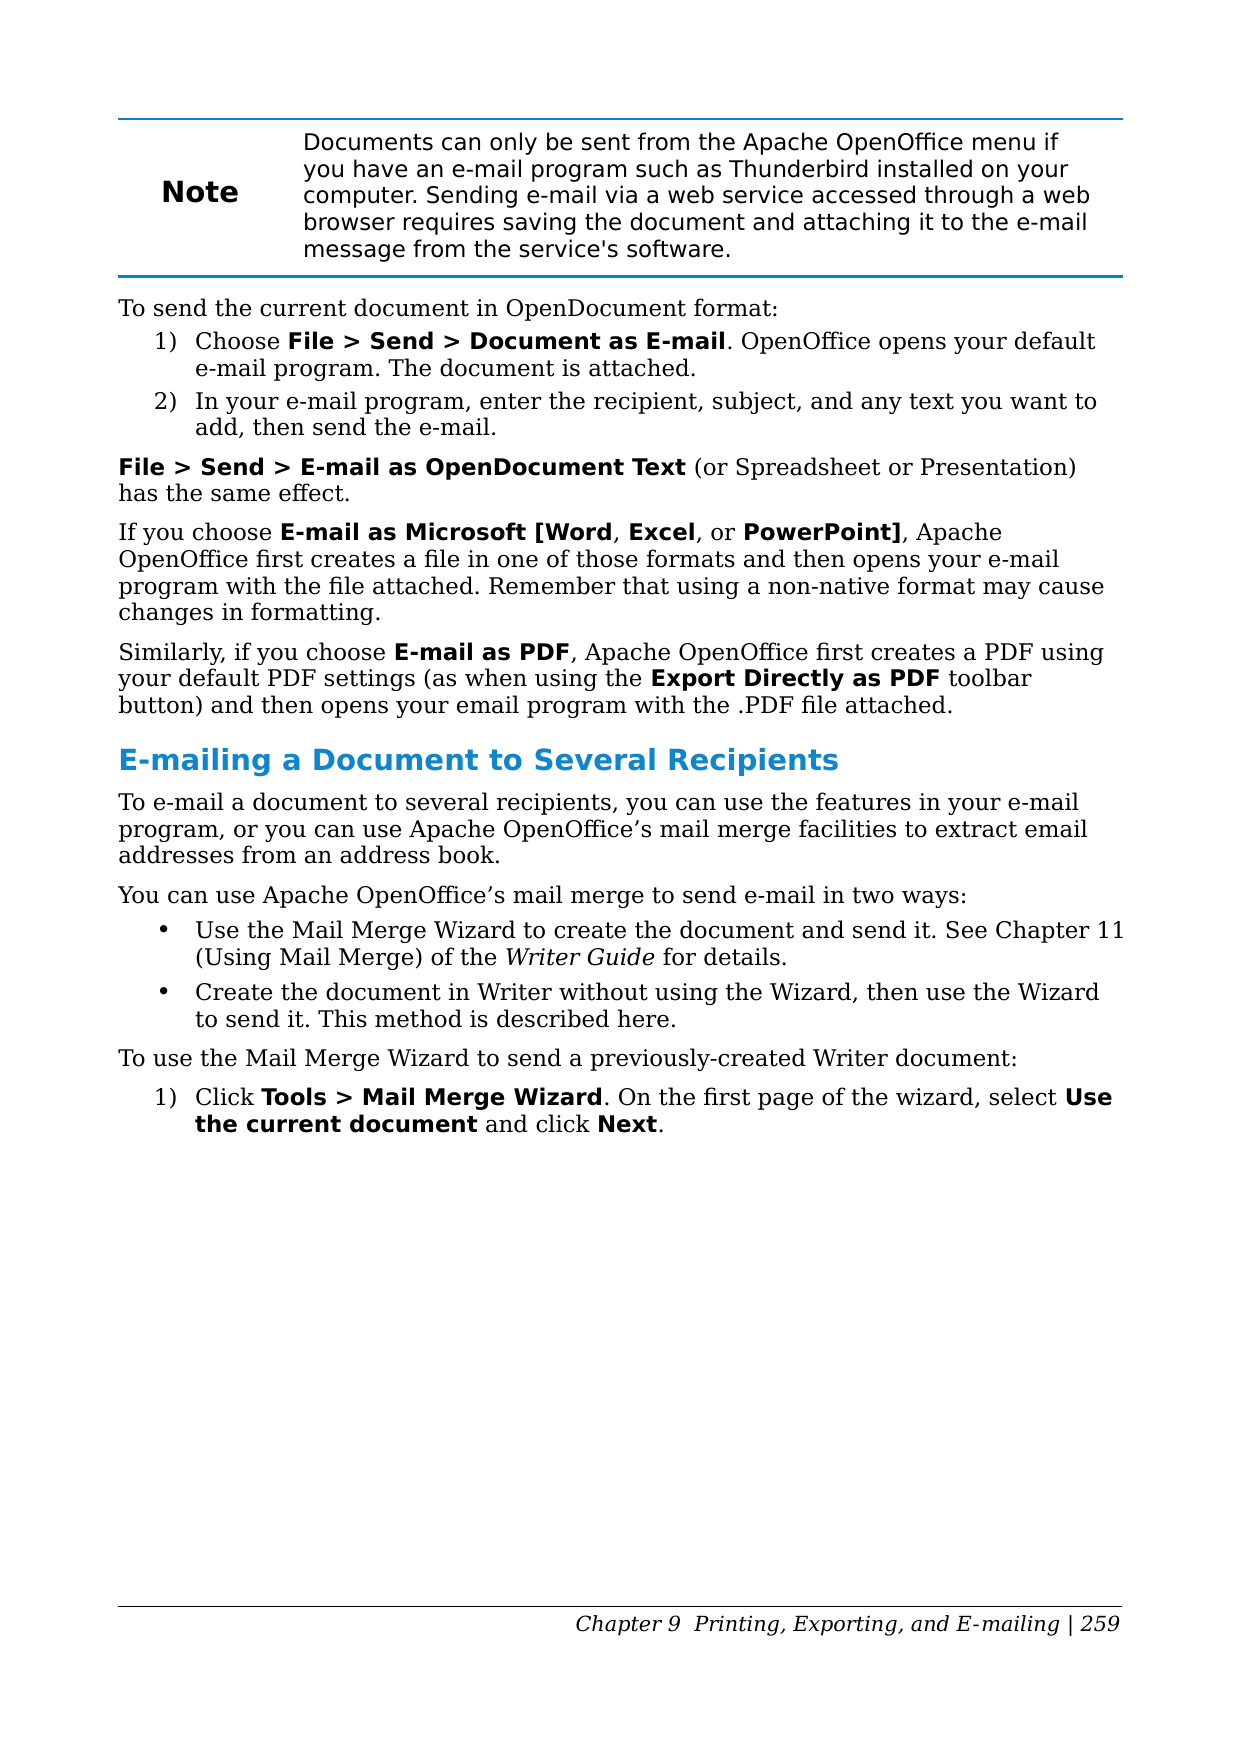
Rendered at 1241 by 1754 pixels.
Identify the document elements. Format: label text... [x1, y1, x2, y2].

text Similarly, if you choose E-mail as PDF, Apache OpenOffice first creates a PDF using your default PDF settings (as when using the Export Directly as PDF toolbar button) and then opens your email program with the .PDF file attached. [118, 639, 1122, 719]
list Click Tools > Mail Merge Wizard. On the first page of the wizard, select Use the current document and click Next. [177, 1084, 1122, 1138]
table_header Note [118, 120, 281, 275]
text To e-mail a document to several recipients, you can use the features in your e-mail program, or you can use Apache OpenOffice’s mail merge facilities to extract email addresses from an address book. [118, 789, 1122, 869]
list You can use Apache OpenOffice’s mail merge to send e-mail in two ways: [118, 882, 1122, 908]
list Use the Mail Merge Wizard to create the document and send it. See Chapter 11 (Using Mail Merge) of the Writer Guide for details. [156, 915, 1134, 971]
text To use the Mail Merge Wizard to send a previously-created Writer document: [118, 1045, 1122, 1072]
list In your e-mail program, enter the recipient, subject, and any text you want to add, then send the e-mail. [177, 388, 1122, 441]
subtitle E-mailing a Document to Several Recipients [118, 743, 1122, 777]
list Create the document in Writer without using the Wizard, then use the Wizard to send it. This method is described here. [156, 977, 1122, 1033]
table_header Documents can only be sent from the Apache OpenOffice menu if you have an e-mail program such as Thunderbird installed on your computer. Sending e-mail via a web service accessed through a web browser requires saving the document and attaching it to the e-mail message from the service's software. [281, 120, 1122, 275]
list Choose File > Send > Document as E-mail. OpenOffice opens your default e-mail program. The document is attached. [177, 328, 1122, 382]
text File > Send > E-mail as OpenDocument Text (or Spreadsheet or Presentation) has the same effect. [118, 454, 1122, 507]
list To send the current document in OpenDocument format: [118, 295, 1122, 322]
text If you choose E-mail as Microsoft [Word, Excel, or PowerPoint], Apache OpenOffice first creates a file in one of those formats and then opens your e-mail program with the file attached. Remember that using a non-native format may cause changes in formatting. [118, 519, 1122, 626]
